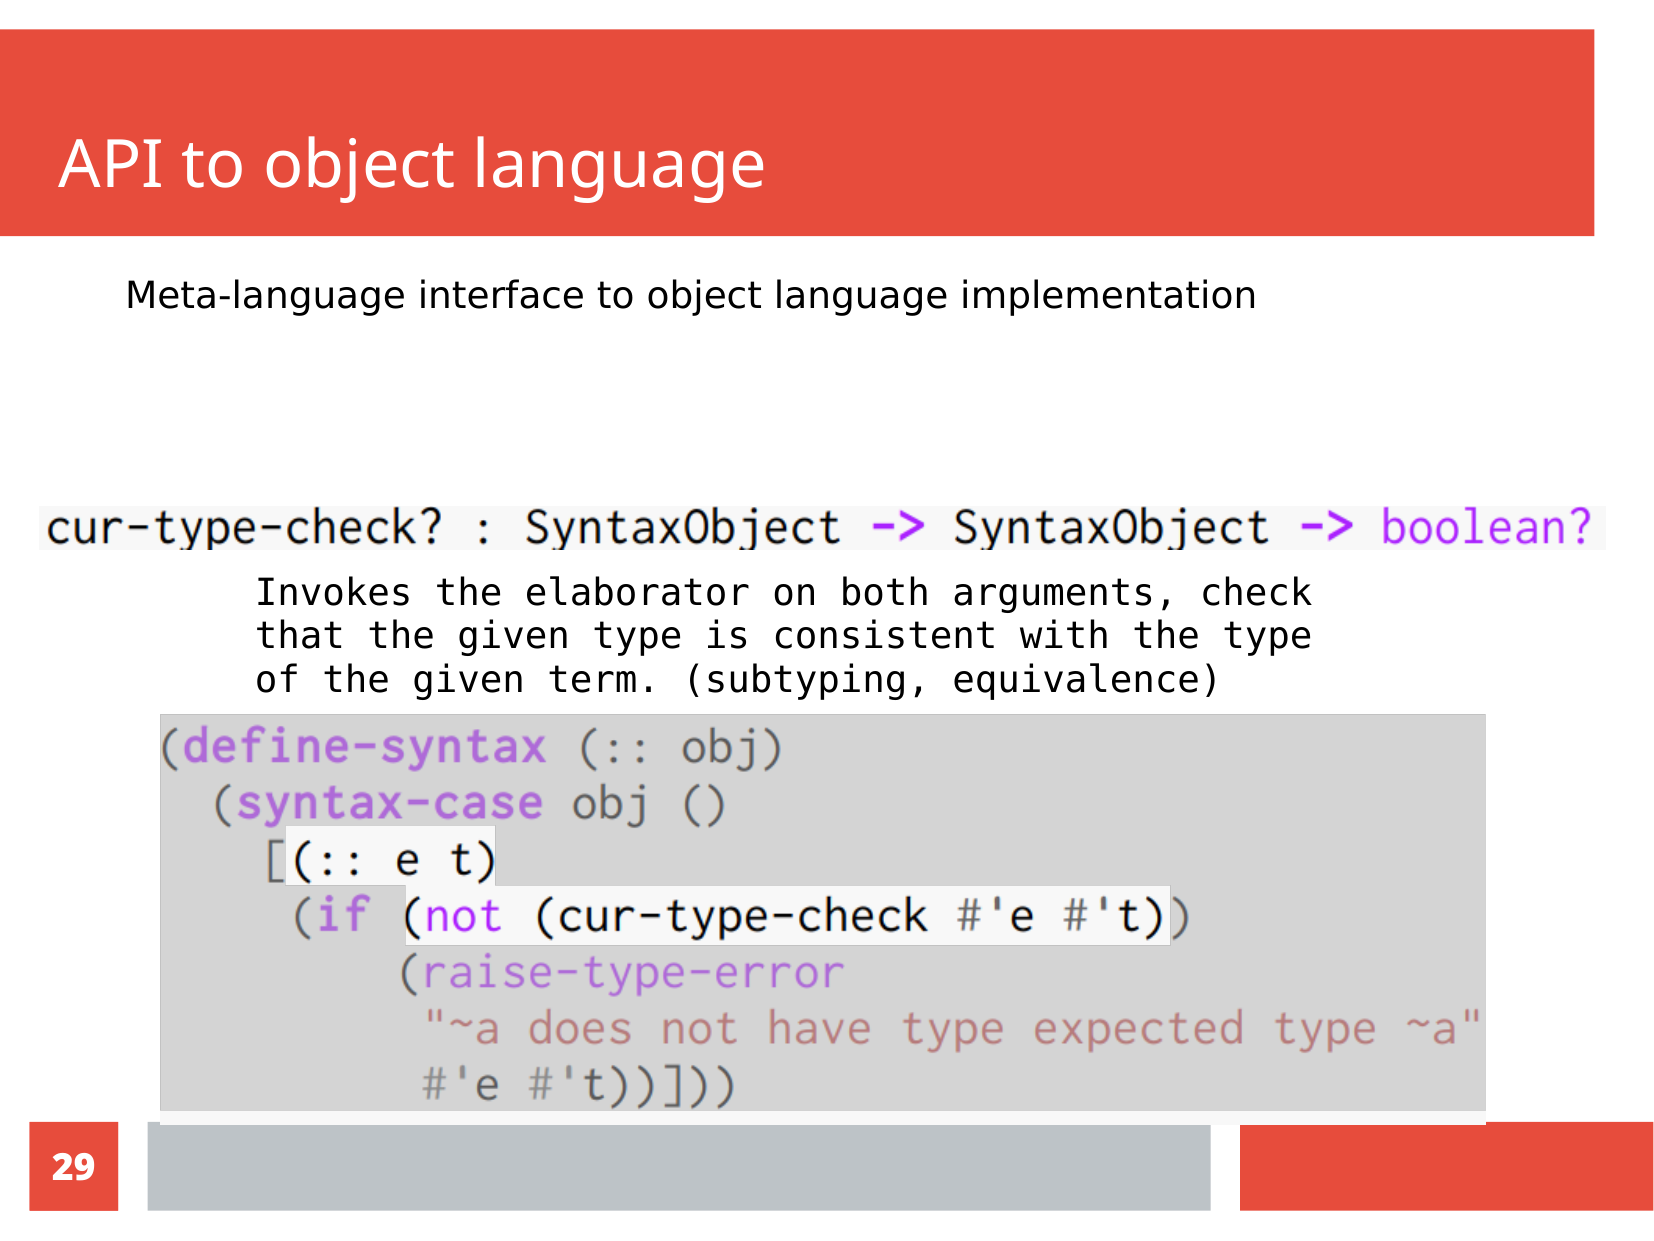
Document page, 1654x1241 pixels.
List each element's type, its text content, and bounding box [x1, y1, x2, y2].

text_box Invokes the elaborator on both arguments, check that the given type is consistent with the type of the given term. (subtyping, equivalence) [240, 563, 1336, 709]
text_box [160, 714, 1486, 1111]
picture [39, 506, 1606, 550]
picture [160, 1111, 1486, 1126]
text_box Meta-language interface to object language implementation [75, 266, 1274, 325]
picture [286, 826, 1170, 945]
title API to object language [59, 59, 1595, 207]
